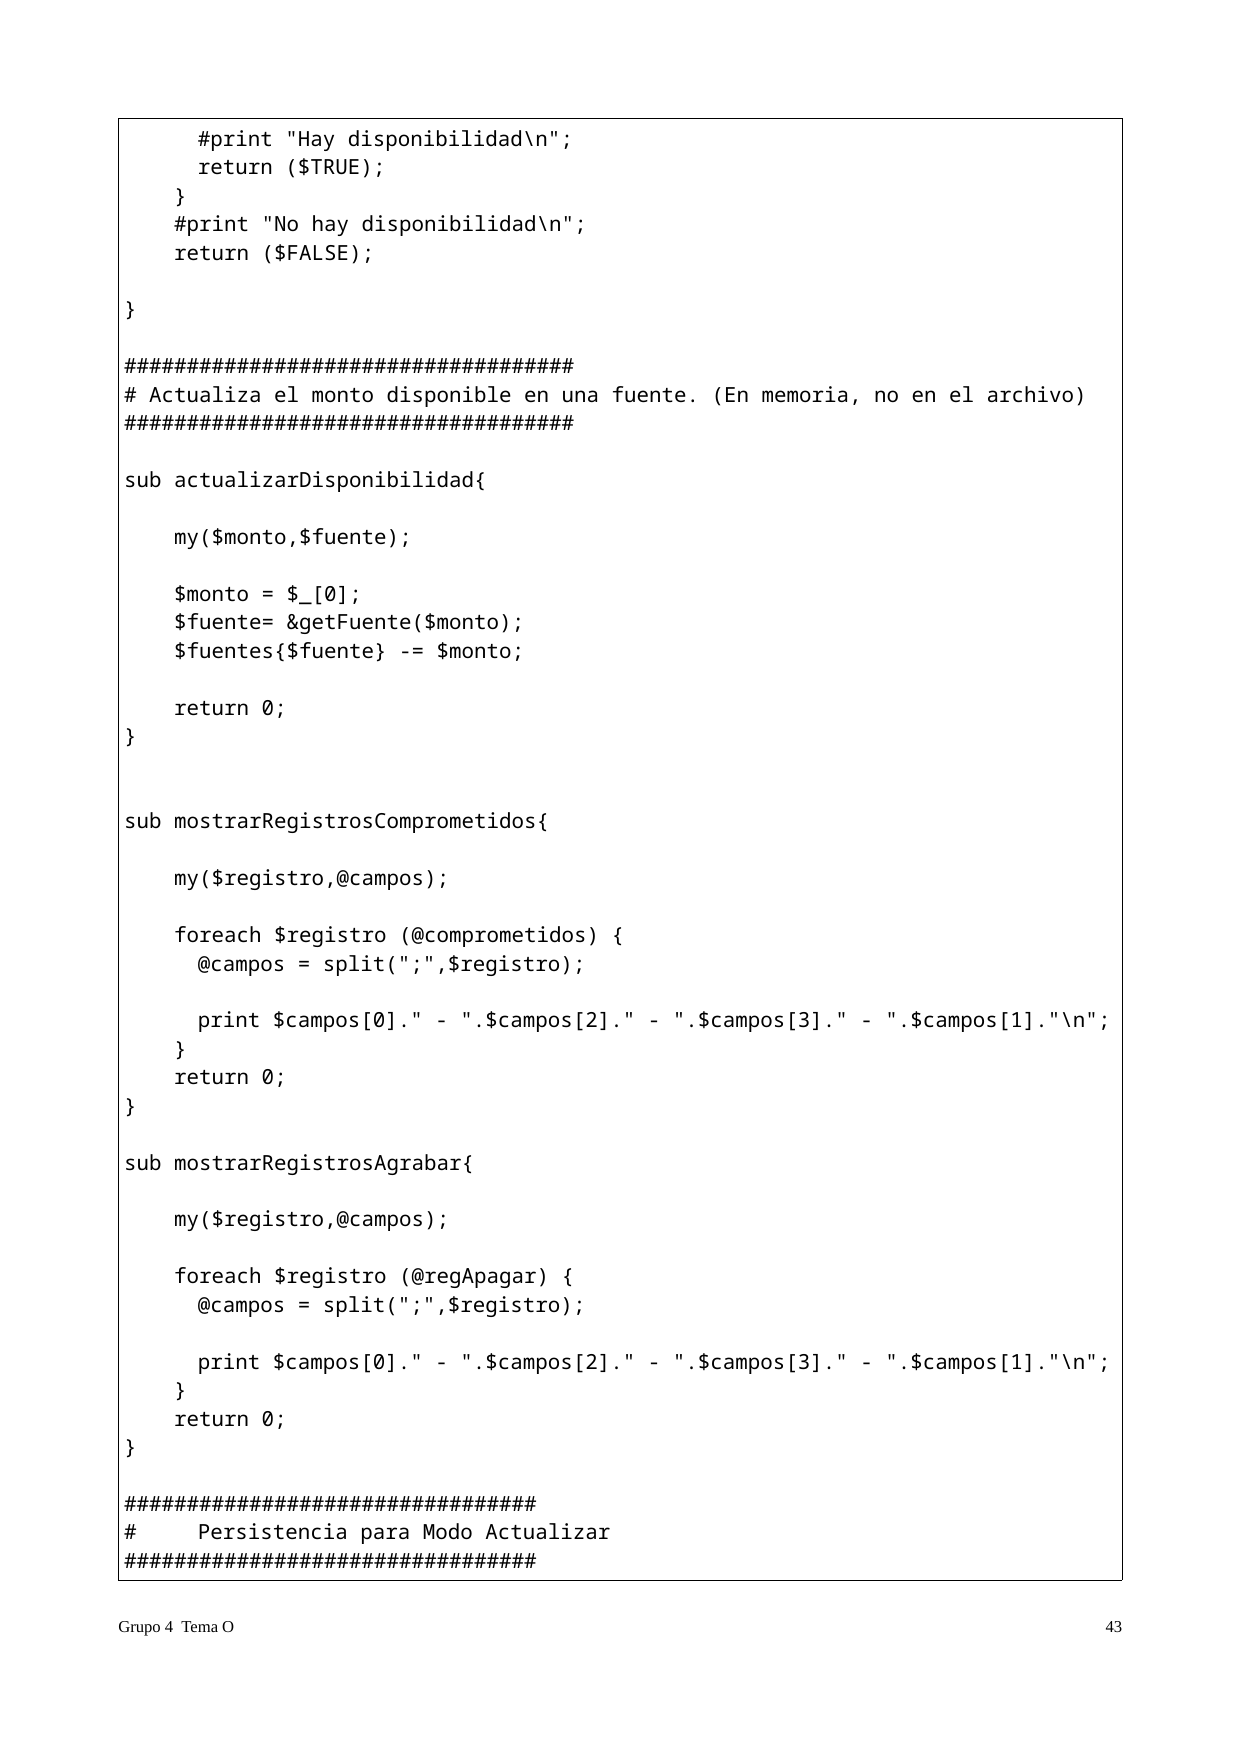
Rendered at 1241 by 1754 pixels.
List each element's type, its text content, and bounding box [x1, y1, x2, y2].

table_header #print "Hay disponibilidad\n"; return ($TRUE); } #print "No hay disponibilidad\n"; return ($FALSE); } #################################### # Actualiza el monto disponible en una fuente. (En memoria, no en el archivo) #################################### sub actualizarDisponibilidad{ my($monto,$fuente); $monto = $_[0]; $fuente= &getFuente($monto); $fuentes{$fuente} -= $monto; return 0; } sub mostrarRegistrosComprometidos{ my($registro,@campos); foreach $registro (@comprometidos) { @campos = split(";",$registro); print $campos[0]." - ".$campos[2]." - ".$campos[3]." - ".$campos[1]."\n"; } return 0; } sub mostrarRegistrosAgrabar{ my($registro,@campos); foreach $registro (@regApagar) { @campos = split(";",$registro); print $campos[0]." - ".$campos[2]." - ".$campos[3]." - ".$campos[1]."\n"; } return 0; } ################################# # Persistencia para Modo Actualizar ################################# [119, 119, 1122, 1580]
